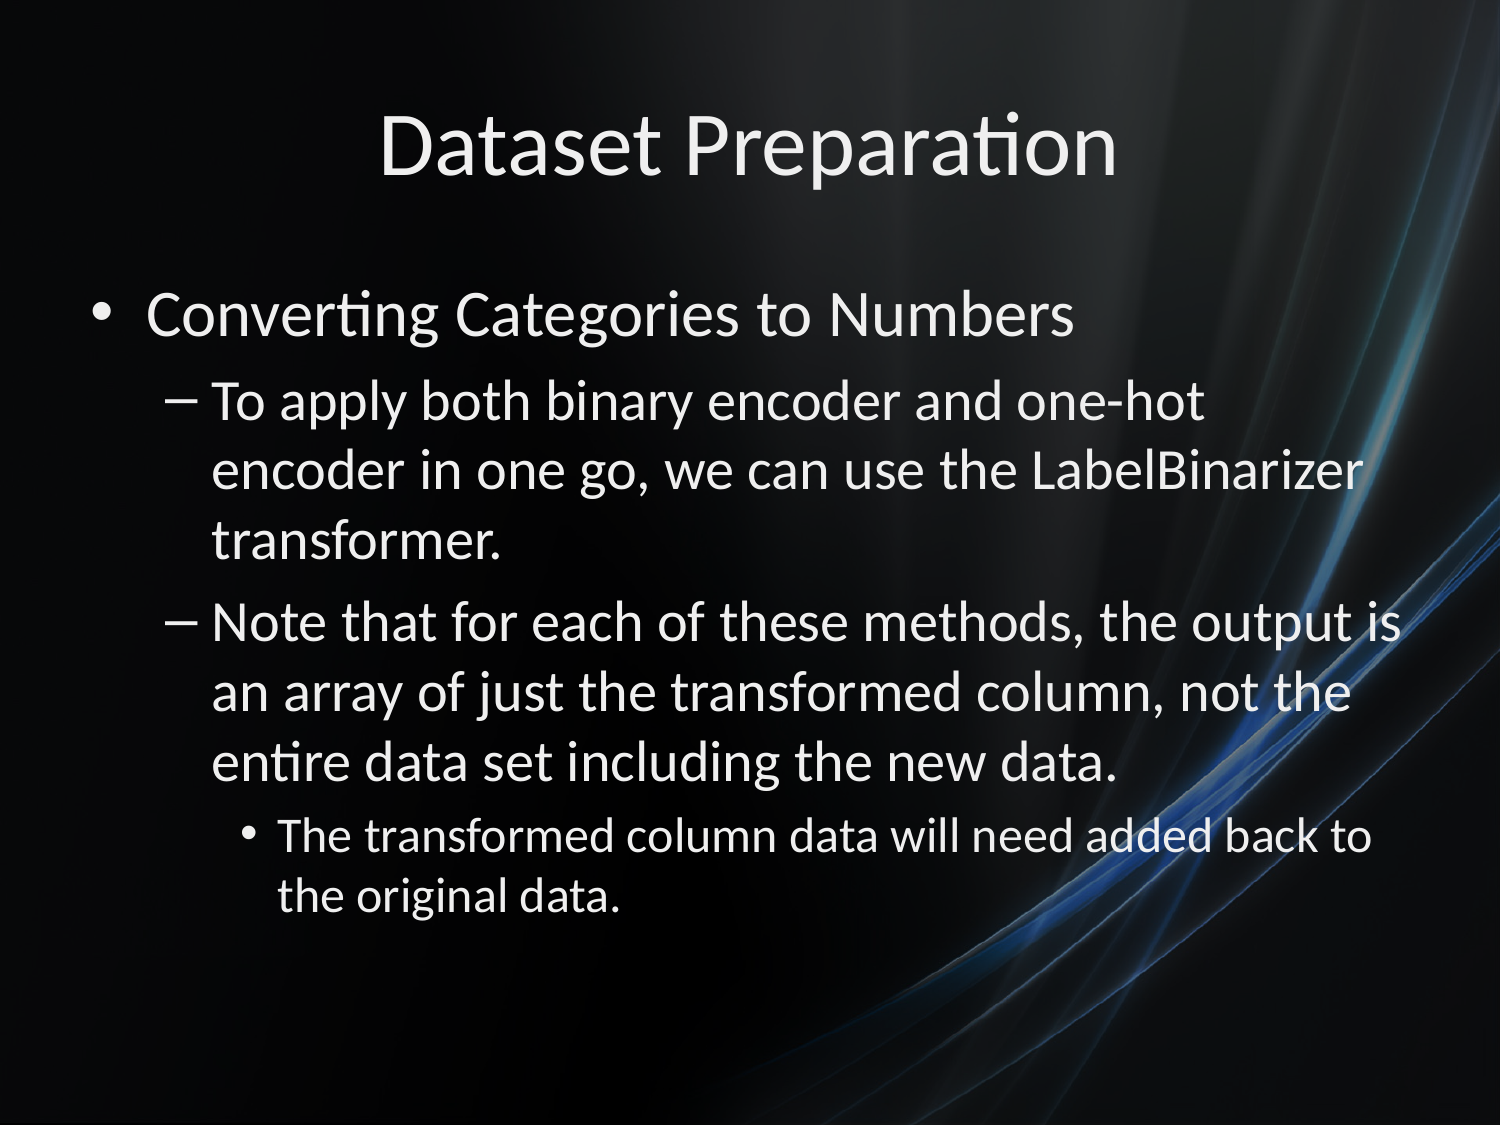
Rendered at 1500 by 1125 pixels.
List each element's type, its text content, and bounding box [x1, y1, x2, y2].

picture [0, 0, 1500, 1125]
title Dataset Preparation [75, 45, 1425, 233]
list Converting Categories to Numbers To apply both binary encoder and one-hot encoder in one go, we can use the LabelBinarizer transformer. Note that for each of these methods, the output is an array of just the transformed column, not the entire data set including the new data. The transformed column data will need added back to the original data. [75, 262, 1425, 1005]
